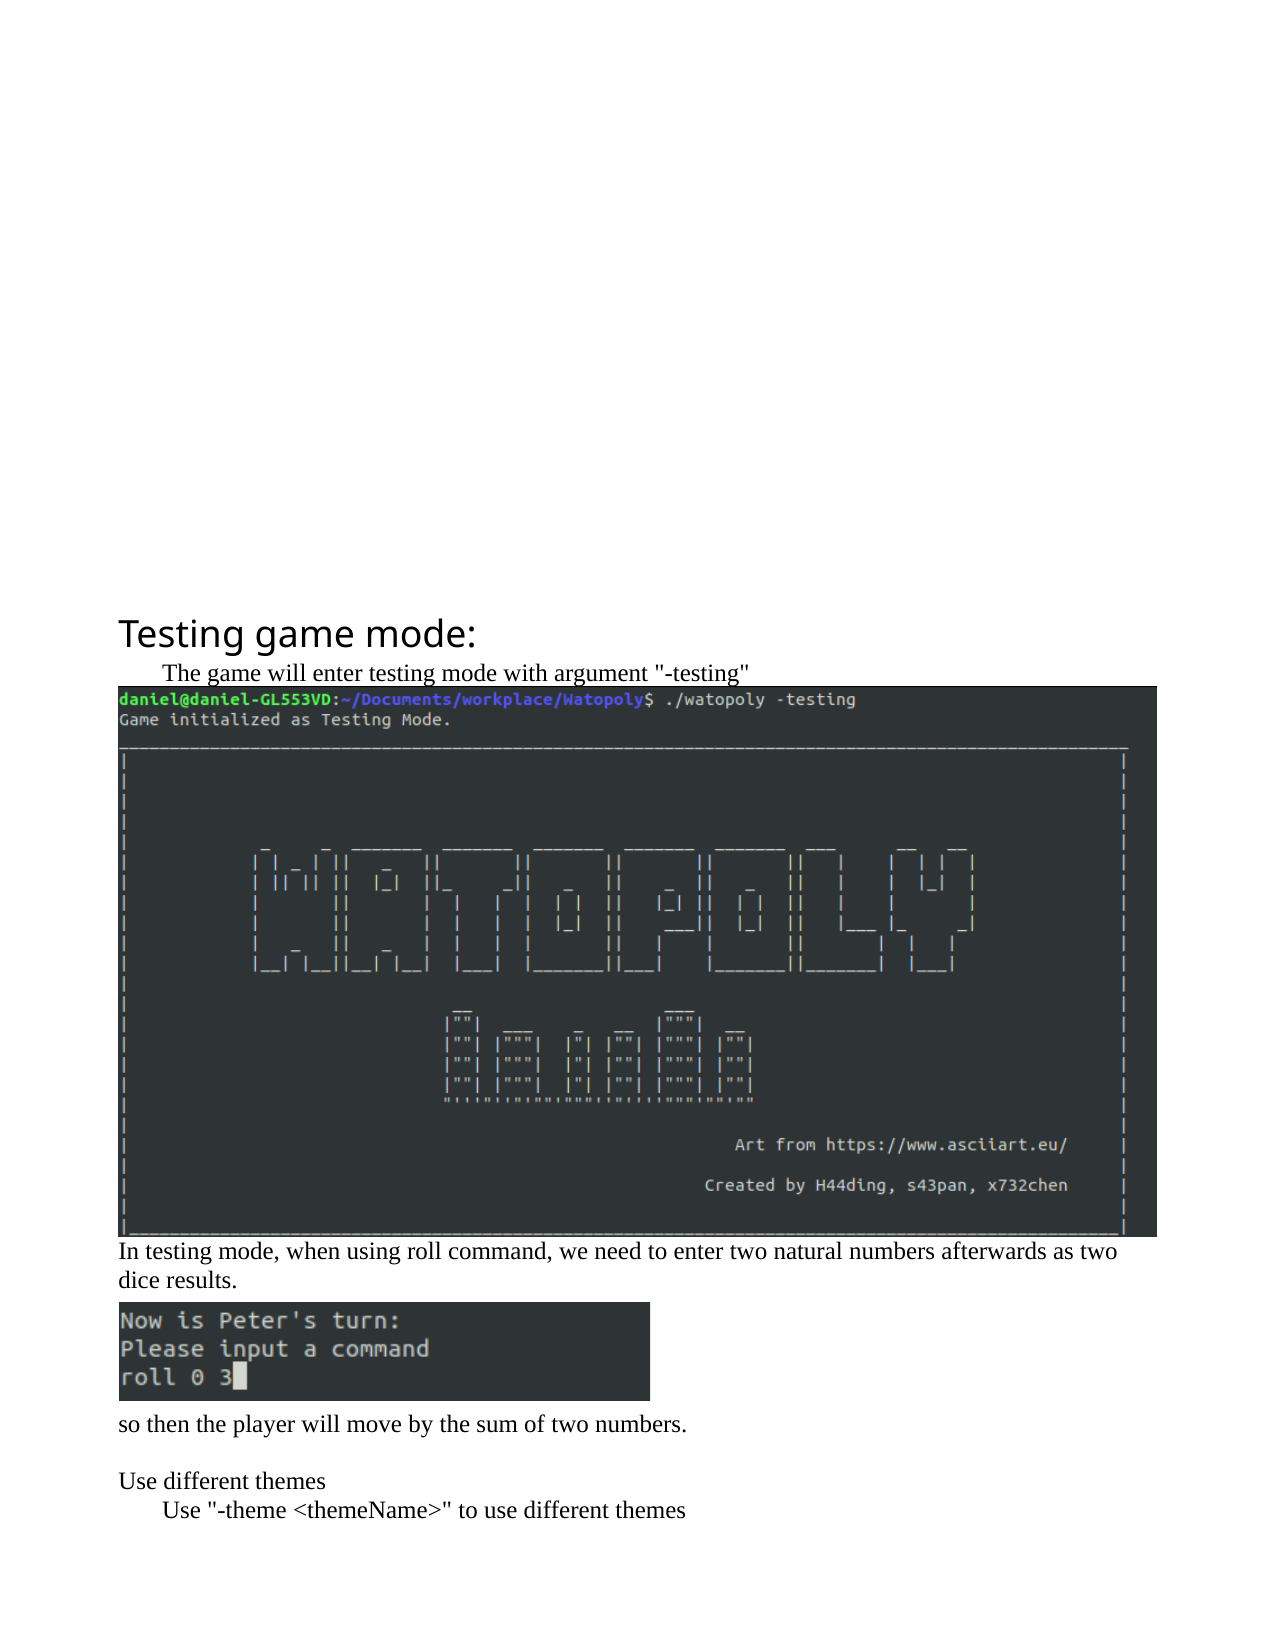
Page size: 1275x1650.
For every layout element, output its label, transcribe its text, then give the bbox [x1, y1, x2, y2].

text Use "-theme <themeName>" to use different themes [118, 1495, 1157, 1524]
text In testing mode, when using roll command, we need to enter two natural numbers afterwards as two dice results. [118, 1237, 1157, 1294]
picture [118, 686, 1157, 1237]
text The game will enter testing mode with argument "-testing" [118, 658, 1157, 686]
text so then the player will move by the sum of two numbers. [118, 1409, 1157, 1437]
text Testing game mode: [118, 607, 1157, 658]
picture [119, 1302, 651, 1401]
text Use different themes [118, 1466, 1157, 1495]
